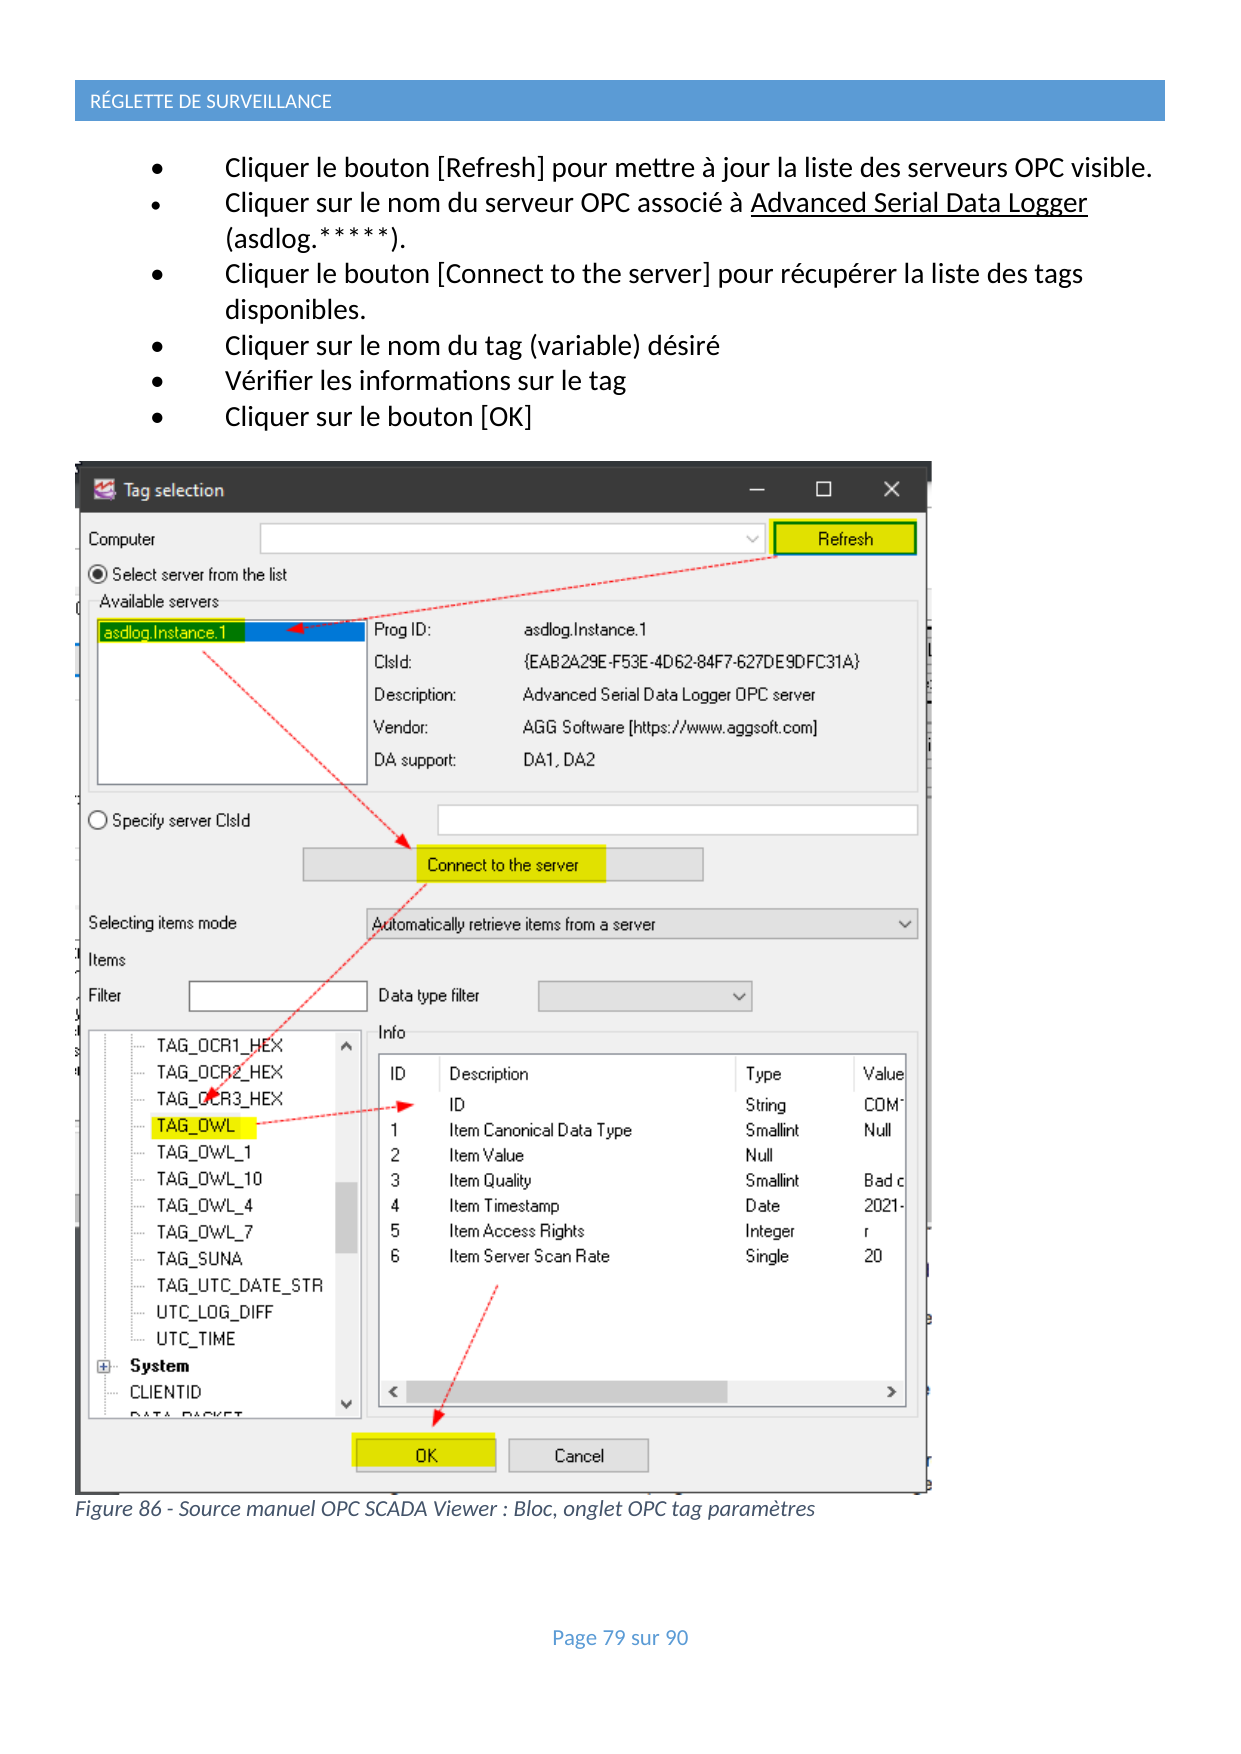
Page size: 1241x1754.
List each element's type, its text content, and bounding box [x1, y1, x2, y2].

list Cliquer sur le nom du serveur OPC associé à Advanced Serial Data Logger (asdlog.*****). [150, 184, 1165, 256]
list Cliquer le bouton [Refresh] pour mettre à jour la liste des serveurs OPC visible. [150, 149, 1165, 184]
list Vérifier les informations sur le tag [150, 362, 1165, 398]
list Cliquer sur le bouton [OK] [150, 398, 1165, 434]
list Cliquer sur le nom du tag (variable) désiré [150, 327, 1165, 362]
list Cliquer le bouton [Connect to the server] pour récupérer la liste des tags disponibles. [150, 256, 1165, 327]
text Figure 86 - Source manuel OPC SCADA Viewer : Bloc, onglet OPC tag paramètres [75, 1494, 1165, 1522]
